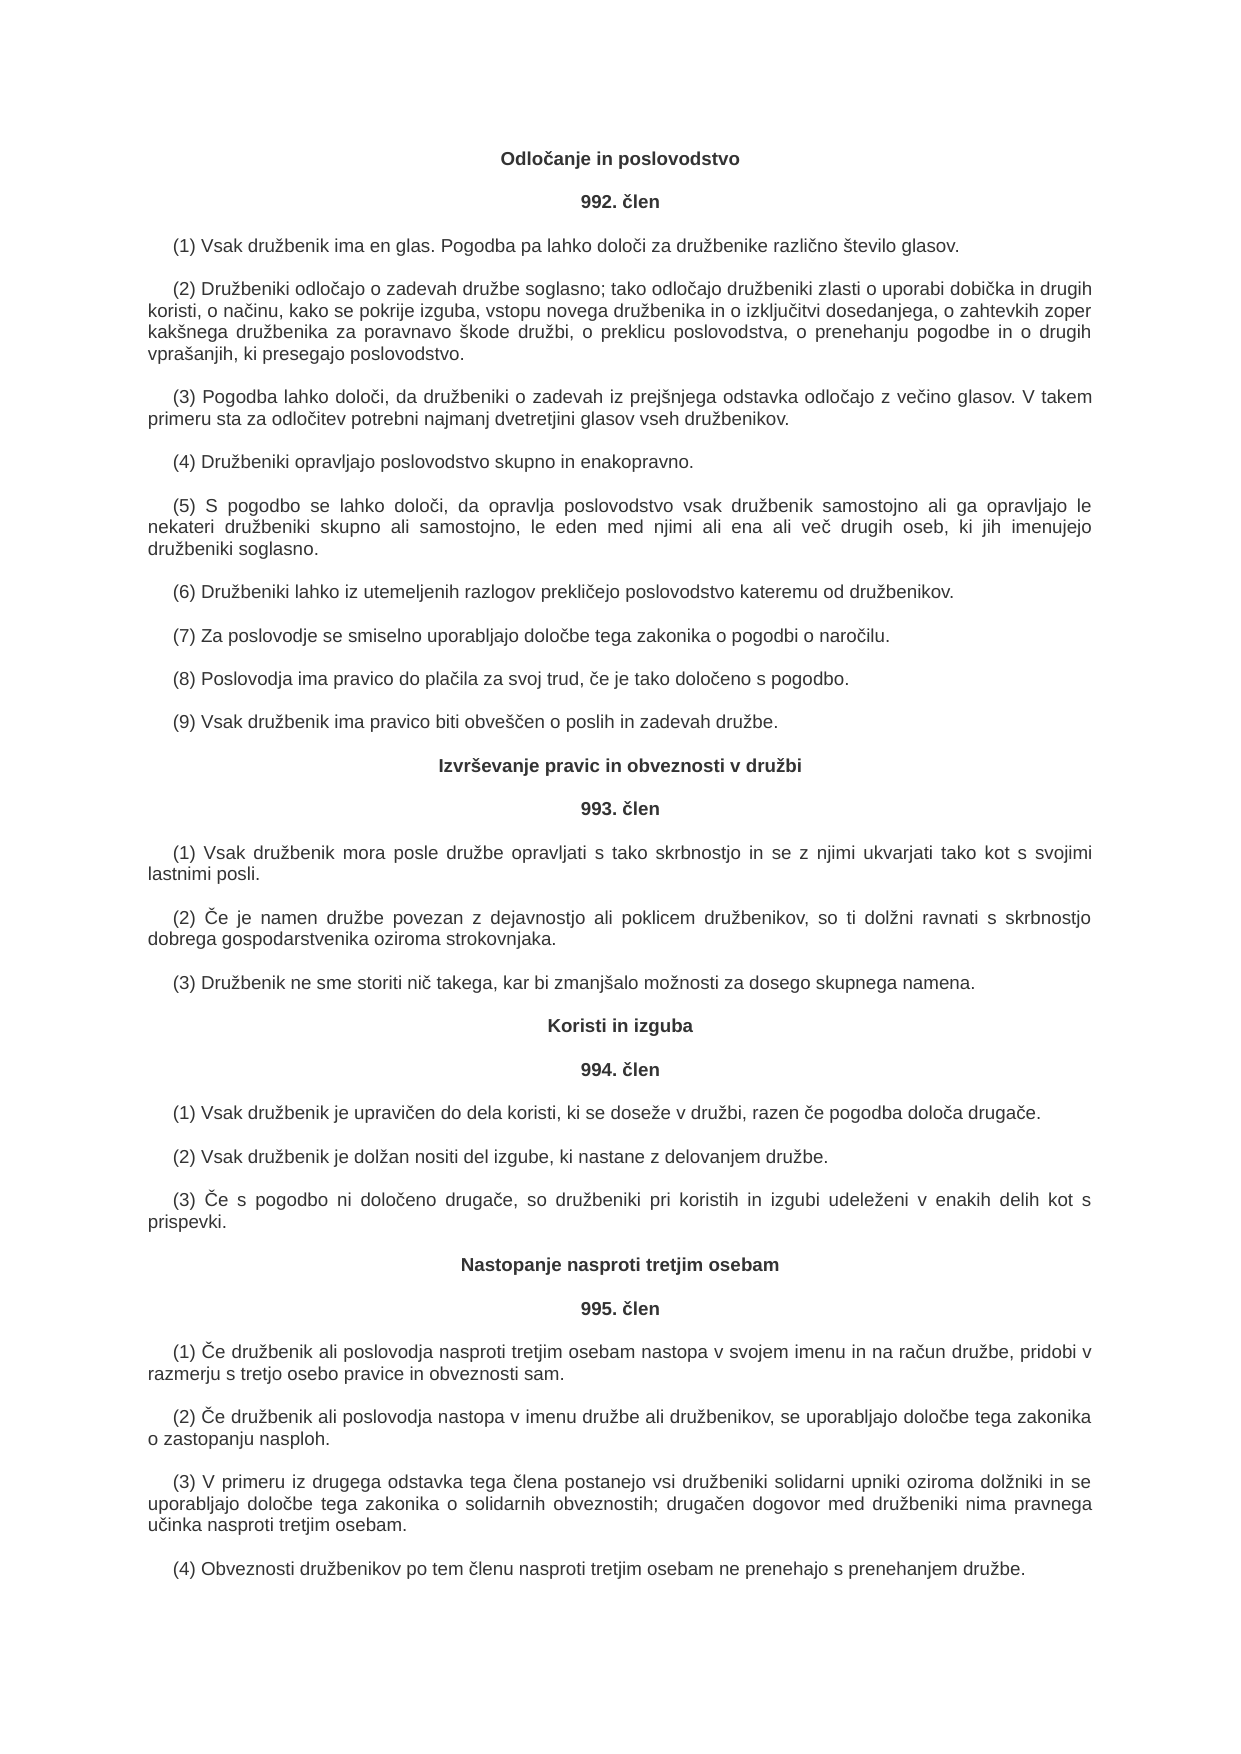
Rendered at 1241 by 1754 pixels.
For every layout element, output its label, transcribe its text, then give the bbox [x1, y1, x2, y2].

text (5) S pogodbo se lahko določi, da opravlja poslovodstvo vsak družbenik samostojno ali ga opravljajo le nekateri družbeniki skupno ali samostojno, le eden med njimi ali ena ali več drugih oseb, ki jih imenujejo družbeniki soglasno. [148, 494, 1093, 559]
text (1) Če družbenik ali poslovodja nasproti tretjim osebam nastopa v svojem imenu in na račun družbe, pridobi v razmerju s tretjo osebo pravice in obveznosti sam. [148, 1341, 1093, 1384]
text (9) Vsak družbenik ima pravico biti obveščen o poslih in zadevah družbe. [148, 711, 1093, 733]
text (4) Družbeniki opravljajo poslovodstvo skupno in enakopravno. [148, 451, 1093, 473]
text Koristi in izguba [148, 1015, 1093, 1037]
text Izvrševanje pravic in obveznosti v družbi [148, 755, 1093, 776]
text 993. člen [148, 798, 1093, 820]
text (1) Vsak družbenik je upravičen do dela koristi, ki se doseže v družbi, razen če pogodba določa drugače. [148, 1102, 1093, 1123]
text (3) Če s pogodbo ni določeno drugače, so družbeniki pri koristih in izgubi udeleženi v enakih delih kot s prispevki. [148, 1189, 1093, 1232]
text (2) Če družbenik ali poslovodja nastopa v imenu družbe ali družbenikov, se uporabljajo določbe tega zakonika o zastopanju nasploh. [148, 1406, 1093, 1449]
text (3) V primeru iz drugega odstavka tega člena postanejo vsi družbeniki solidarni upniki oziroma dolžniki in se uporabljajo določbe tega zakonika o solidarnih obveznostih; drugačen dogovor med družbeniki nima pravnega učinka nasproti tretjim osebam. [148, 1471, 1093, 1535]
text Odločanje in poslovodstvo [148, 148, 1093, 169]
text (2) Družbeniki odločajo o zadevah družbe soglasno; tako odločajo družbeniki zlasti o uporabi dobička in drugih koristi, o načinu, kako se pokrije izguba, vstopu novega družbenika in o izključitvi dosedanjega, o zahtevkih zoper kakšnega družbenika za poravnavo škode družbi, o preklicu poslovodstva, o prenehanju pogodbe in o drugih vprašanjih, ki presegajo poslovodstvo. [148, 278, 1093, 364]
text (2) Če je namen družbe povezan z dejavnostjo ali poklicem družbenikov, so ti dolžni ravnati s skrbnostjo dobrega gospodarstvenika oziroma strokovnjaka. [148, 907, 1093, 950]
text (4) Obveznosti družbenikov po tem členu nasproti tretjim osebam ne prenehajo s prenehanjem družbe. [148, 1557, 1093, 1579]
text (3) Pogodba lahko določi, da družbeniki o zadevah iz prejšnjega odstavka odločajo z večino glasov. V takem primeru sta za odločitev potrebni najmanj dvetretjini glasov vseh družbenikov. [148, 386, 1093, 429]
text 994. člen [148, 1058, 1093, 1080]
text (2) Vsak družbenik je dolžan nositi del izgube, ki nastane z delovanjem družbe. [148, 1145, 1093, 1167]
text 995. člen [148, 1297, 1093, 1319]
text (8) Poslovodja ima pravico do plačila za svoj trud, če je tako določeno s pogodbo. [148, 668, 1093, 689]
text Nastopanje nasproti tretjim osebam [148, 1254, 1093, 1275]
text (3) Družbenik ne sme storiti nič takega, kar bi zmanjšalo možnosti za dosego skupnega namena. [148, 972, 1093, 993]
text (1) Vsak družbenik ima en glas. Pogodba pa lahko določi za družbenike različno število glasov. [148, 234, 1093, 256]
text (6) Družbeniki lahko iz utemeljenih razlogov prekličejo poslovodstvo kateremu od družbenikov. [148, 581, 1093, 603]
text (1) Vsak družbenik mora posle družbe opravljati s tako skrbnostjo in se z njimi ukvarjati tako kot s svojimi lastnimi posli. [148, 842, 1093, 885]
text 992. člen [148, 191, 1093, 213]
text (7) Za poslovodje se smiselno uporabljajo določbe tega zakonika o pogodbi o naročilu. [148, 624, 1093, 646]
